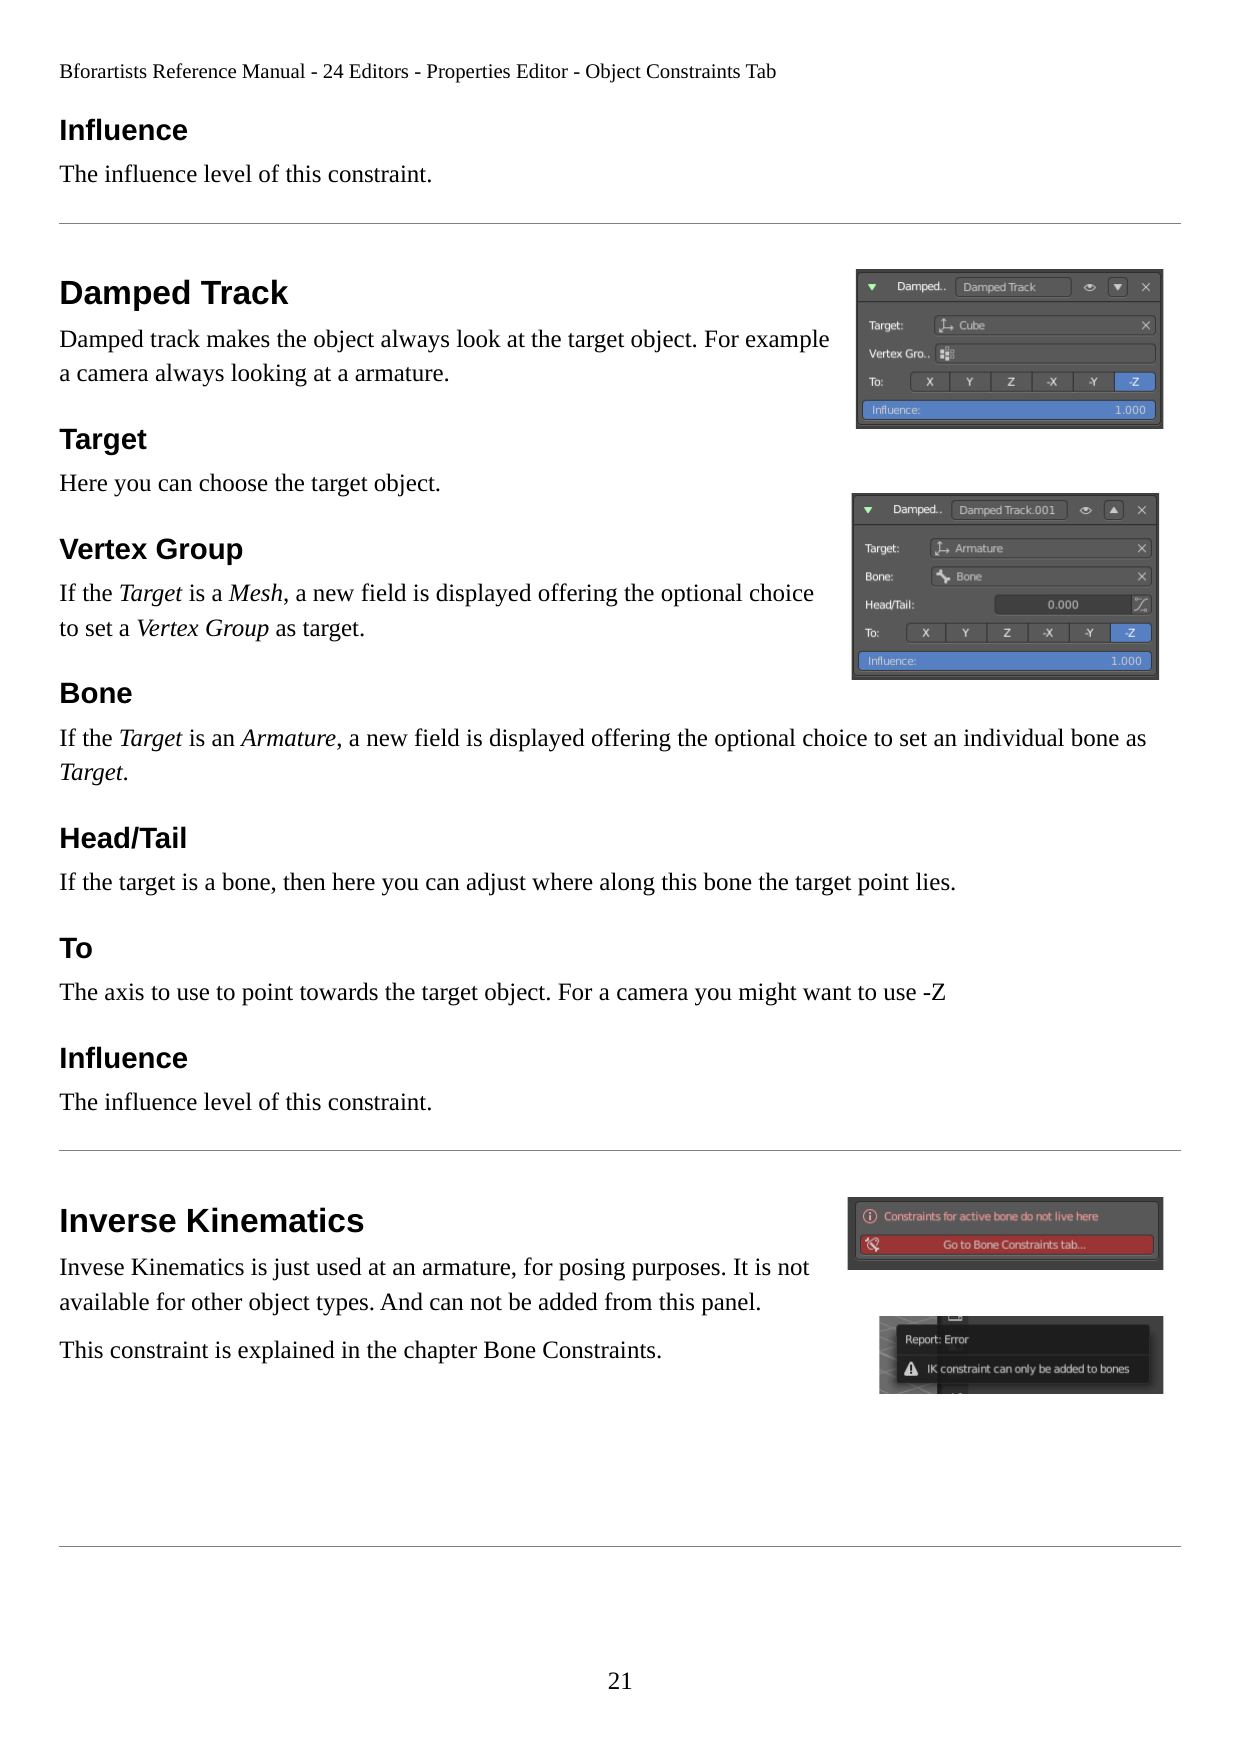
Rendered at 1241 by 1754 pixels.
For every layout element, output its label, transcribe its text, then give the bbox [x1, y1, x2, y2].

text If the Target is a Mesh, a new field is displayed offering the optional choice to set a Vertex Group as target. [59, 578, 851, 642]
subtitle Inverse Kinematics [59, 1201, 847, 1239]
text If the Target is an Armature, a new field is displayed offering the optional choice to set an individual bone as Target. [59, 723, 1181, 786]
subtitle Head/Tail [59, 821, 1181, 854]
subtitle Influence [59, 1041, 1181, 1074]
subtitle [1164, 273, 1181, 312]
picture [855, 269, 1164, 429]
text Here you can choose the target object. [59, 468, 1181, 497]
subtitle [1164, 1201, 1181, 1239]
subtitle Bone [59, 676, 1181, 710]
picture [879, 1316, 1164, 1394]
text Damped track makes the object always look at the target object. For example a camera always looking at a armature. [59, 324, 855, 387]
text Invese Kinematics is just used at an armature, for posing purposes. It is not available for other object types. And can not be added from this panel. [59, 1252, 1181, 1315]
text This constraint is explained in the chapter Bone Constraints. [59, 1336, 879, 1364]
subtitle To [59, 931, 1181, 964]
subtitle Influence [59, 113, 1181, 146]
text If the target is a bone, then here you can adjust where along this bone the target point lies. [59, 867, 1181, 896]
picture [847, 1197, 1164, 1270]
subtitle Vertex Group [59, 532, 851, 566]
subtitle [1160, 532, 1181, 566]
text The axis to use to point towards the target object. For a camera you might want to use -Z [59, 977, 1181, 1006]
subtitle Target [59, 422, 1181, 456]
subtitle Damped Track [59, 273, 855, 312]
text The influence level of this constraint. [59, 159, 1181, 188]
picture [851, 493, 1160, 680]
text The influence level of this constraint. [59, 1087, 1181, 1116]
